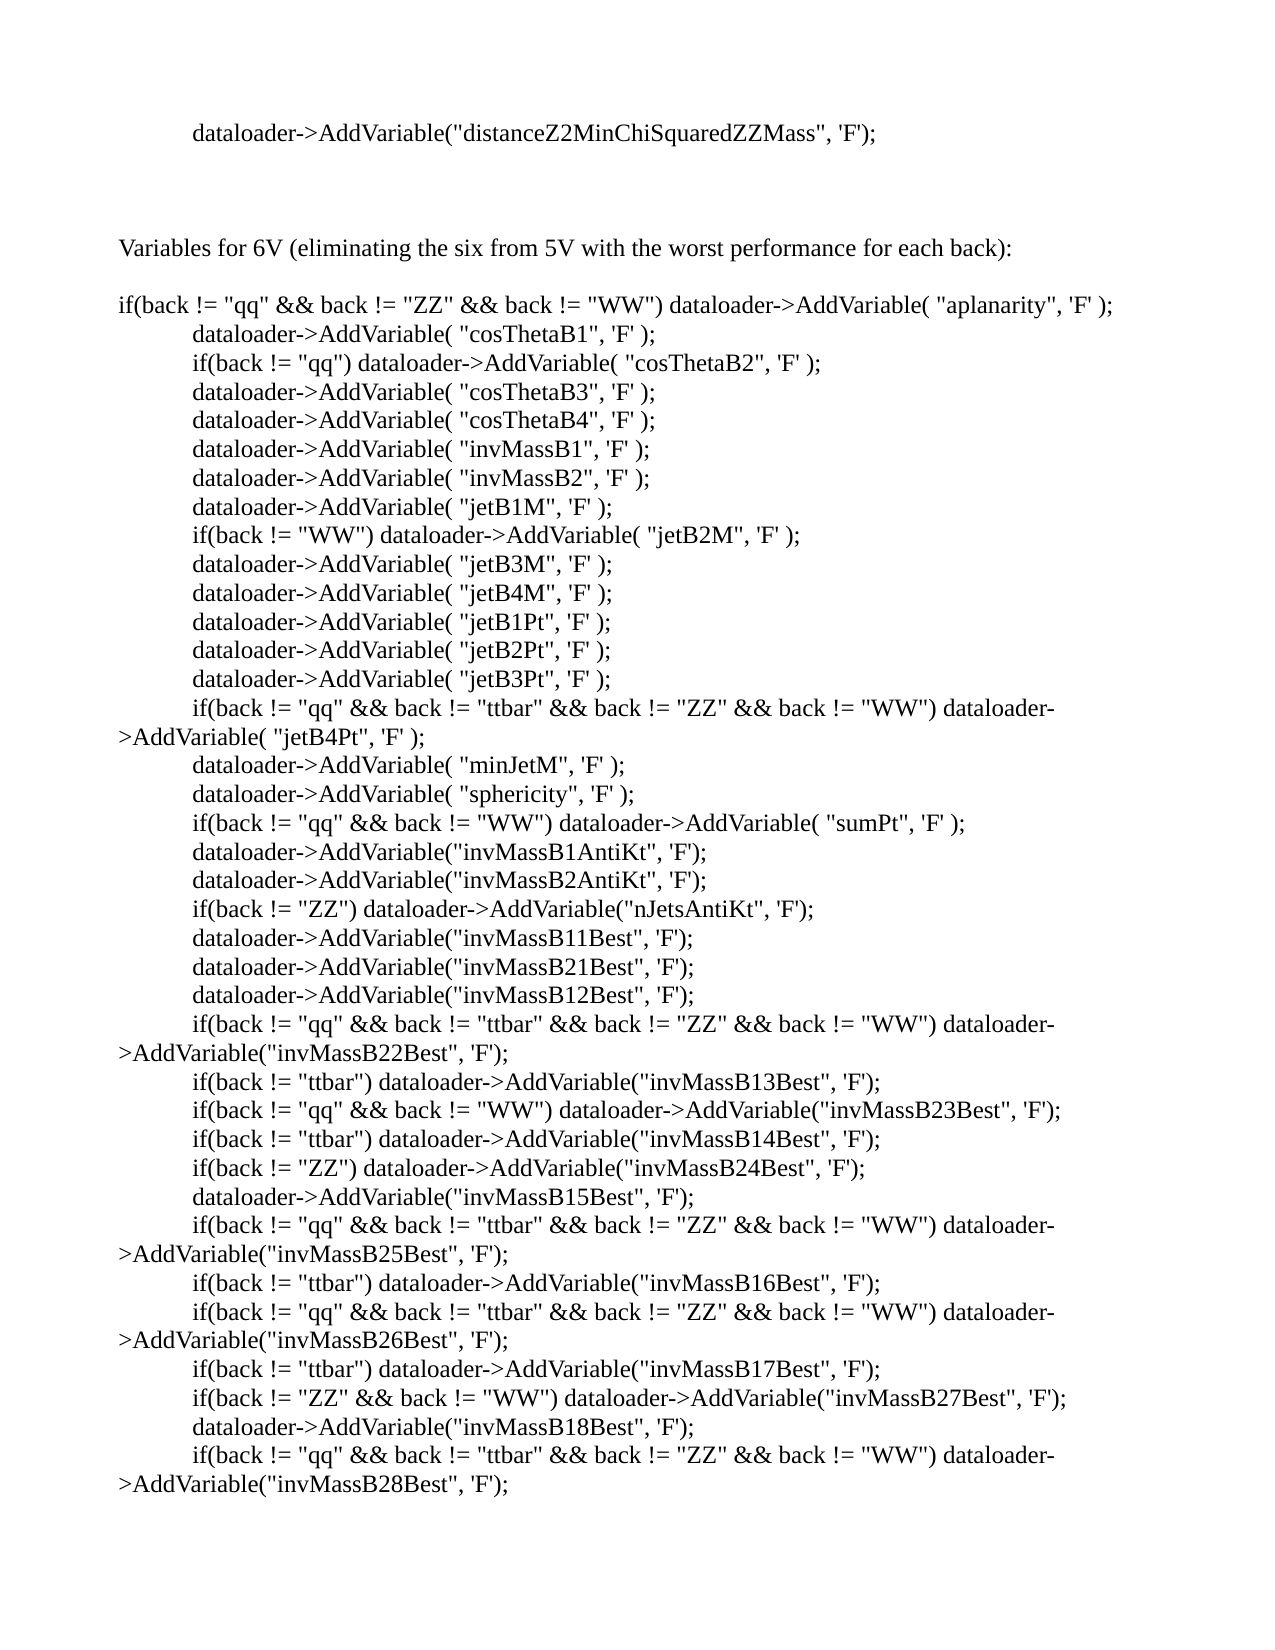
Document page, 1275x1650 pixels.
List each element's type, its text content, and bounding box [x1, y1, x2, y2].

text dataloader->AddVariable( "jetB4M", 'F' ); [118, 578, 1157, 607]
text dataloader->AddVariable( "jetB1Pt", 'F' ); [118, 607, 1157, 636]
text if(back != "qq" && back != "ttbar" && back != "ZZ" && back != "WW") dataloader->AddVariable("invMassB22Best", 'F'); [118, 1009, 1157, 1067]
text if(back != "ttbar") dataloader->AddVariable("invMassB16Best", 'F'); [118, 1268, 1157, 1297]
text dataloader->AddVariable( "jetB3M", 'F' ); [118, 549, 1157, 578]
text dataloader->AddVariable( "cosThetaB4", 'F' ); [118, 406, 1157, 434]
text dataloader->AddVariable( "minJetM", 'F' ); [118, 751, 1157, 779]
text if(back != "WW") dataloader->AddVariable( "jetB2M", 'F' ); [118, 521, 1157, 549]
text dataloader->AddVariable( "cosThetaB3", 'F' ); [118, 377, 1157, 406]
text dataloader->AddVariable( "cosThetaB1", 'F' ); [118, 319, 1157, 348]
text dataloader->AddVariable("invMassB21Best", 'F'); [118, 952, 1157, 981]
text if(back != "ZZ" && back != "WW") dataloader->AddVariable("invMassB27Best", 'F'); [118, 1383, 1157, 1412]
text dataloader->AddVariable( "jetB1M", 'F' ); [118, 492, 1157, 521]
text dataloader->AddVariable( "jetB3Pt", 'F' ); [118, 664, 1157, 693]
text dataloader->AddVariable("invMassB12Best", 'F'); [118, 981, 1157, 1009]
text if(back != "qq" && back != "ZZ" && back != "WW") dataloader->AddVariable( "aplanarity", 'F' ); [118, 291, 1157, 319]
text dataloader->AddVariable("invMassB18Best", 'F'); [118, 1412, 1157, 1441]
text if(back != "qq") dataloader->AddVariable( "cosThetaB2", 'F' ); [118, 348, 1157, 377]
text if(back != "ZZ") dataloader->AddVariable("nJetsAntiKt", 'F'); [118, 894, 1157, 923]
text dataloader->AddVariable("invMassB11Best", 'F'); [118, 923, 1157, 952]
text dataloader->AddVariable("distanceZ2MinChiSquaredZZMass", 'F'); [118, 118, 1157, 147]
text Variables for 6V (eliminating the six from 5V with the worst performance for each back): [118, 233, 1157, 262]
text if(back != "qq" && back != "ttbar" && back != "ZZ" && back != "WW") dataloader->AddVariable("invMassB25Best", 'F'); [118, 1211, 1157, 1268]
text if(back != "ZZ") dataloader->AddVariable("invMassB24Best", 'F'); [118, 1153, 1157, 1182]
text dataloader->AddVariable("invMassB15Best", 'F'); [118, 1182, 1157, 1211]
text dataloader->AddVariable( "invMassB1", 'F' ); [118, 434, 1157, 463]
text dataloader->AddVariable( "sphericity", 'F' ); [118, 779, 1157, 808]
text if(back != "qq" && back != "WW") dataloader->AddVariable( "sumPt", 'F' ); [118, 808, 1157, 837]
text dataloader->AddVariable("invMassB2AntiKt", 'F'); [118, 866, 1157, 894]
text dataloader->AddVariable( "invMassB2", 'F' ); [118, 463, 1157, 492]
text if(back != "ttbar") dataloader->AddVariable("invMassB14Best", 'F'); [118, 1124, 1157, 1153]
text if(back != "qq" && back != "ttbar" && back != "ZZ" && back != "WW") dataloader->AddVariable( "jetB4Pt", 'F' ); [118, 693, 1157, 751]
text if(back != "qq" && back != "ttbar" && back != "ZZ" && back != "WW") dataloader->AddVariable("invMassB28Best", 'F'); [118, 1441, 1157, 1498]
text if(back != "ttbar") dataloader->AddVariable("invMassB13Best", 'F'); [118, 1067, 1157, 1096]
text if(back != "qq" && back != "WW") dataloader->AddVariable("invMassB23Best", 'F'); [118, 1096, 1157, 1124]
text dataloader->AddVariable( "jetB2Pt", 'F' ); [118, 636, 1157, 664]
text if(back != "ttbar") dataloader->AddVariable("invMassB17Best", 'F'); [118, 1354, 1157, 1383]
text if(back != "qq" && back != "ttbar" && back != "ZZ" && back != "WW") dataloader->AddVariable("invMassB26Best", 'F'); [118, 1297, 1157, 1354]
text dataloader->AddVariable("invMassB1AntiKt", 'F'); [118, 837, 1157, 866]
